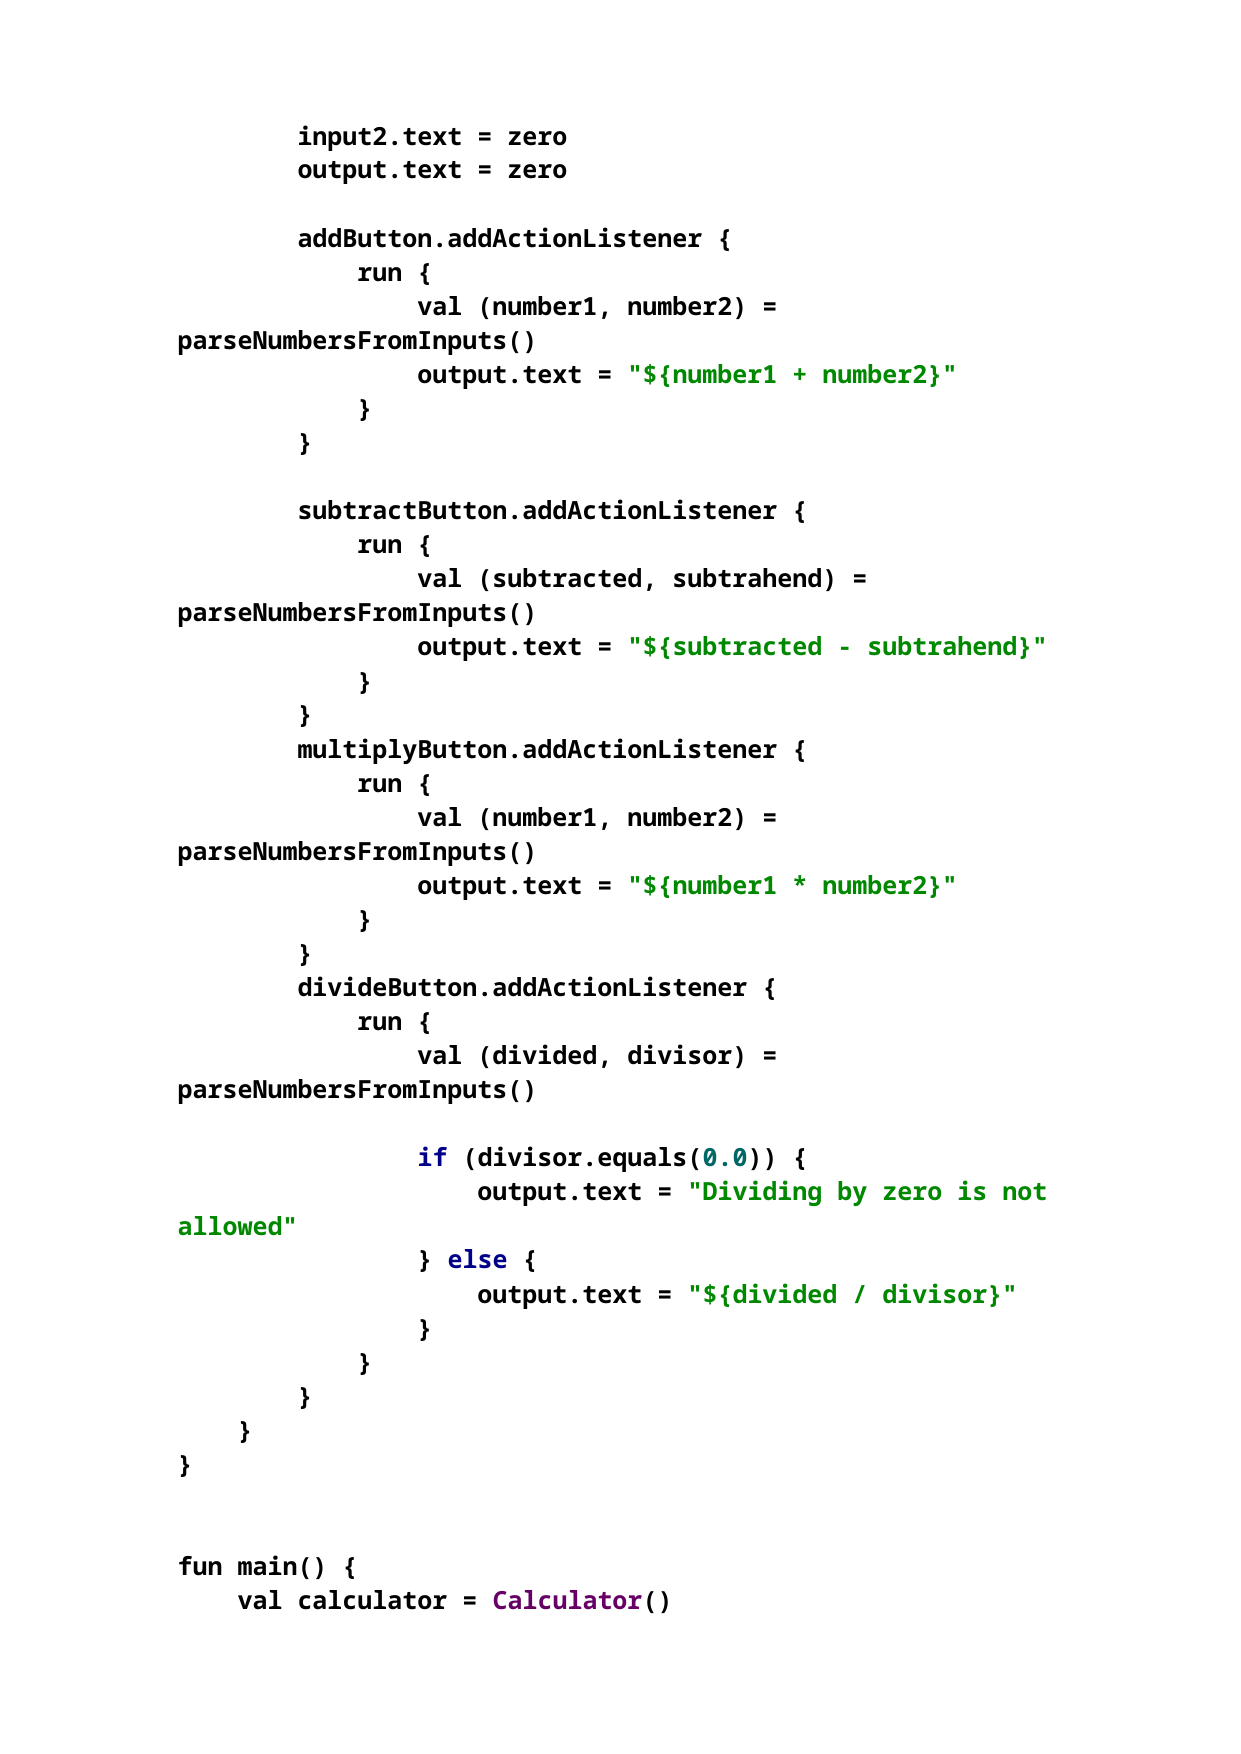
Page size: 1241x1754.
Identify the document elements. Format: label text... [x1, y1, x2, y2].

text subtractButton.addActionListener { [177, 493, 1152, 527]
text fun main() { [177, 1549, 1152, 1583]
text } [177, 425, 1152, 459]
text addButton.addActionListener { [177, 220, 1152, 254]
text val (divided, divisor) = parseNumbersFromInputs() [177, 1038, 1152, 1106]
text run { [177, 254, 1152, 288]
text } [177, 1412, 1152, 1447]
text output.text = "${number1 * number2}" [177, 867, 1152, 902]
text output.text = zero [177, 152, 1152, 186]
text output.text = "${number1 + number2}" [177, 357, 1152, 391]
text run { [177, 527, 1152, 561]
text } [177, 1378, 1152, 1412]
text } [177, 391, 1152, 425]
text } else { [177, 1242, 1152, 1276]
text input2.text = zero [177, 118, 1152, 152]
text if (divisor.equals(0.0)) { [177, 1140, 1152, 1174]
text } [177, 1310, 1152, 1344]
text } [177, 663, 1152, 697]
text val (number1, number2) = parseNumbersFromInputs() [177, 288, 1152, 357]
text } [177, 1447, 1152, 1481]
text val calculator = Calculator() [177, 1583, 1152, 1617]
text } [177, 936, 1152, 970]
text output.text = "${subtracted - subtrahend}" [177, 629, 1152, 663]
text divideButton.addActionListener { [177, 970, 1152, 1004]
text val (number1, number2) = parseNumbersFromInputs() [177, 799, 1152, 867]
text multiplyButton.addActionListener { [177, 731, 1152, 765]
text run { [177, 1004, 1152, 1038]
text run { [177, 765, 1152, 799]
text output.text = "${divided / divisor}" [177, 1276, 1152, 1310]
text } [177, 697, 1152, 731]
text } [177, 1344, 1152, 1378]
text output.text = "Dividing by zero is not allowed" [177, 1174, 1152, 1242]
text val (subtracted, subtrahend) = parseNumbersFromInputs() [177, 561, 1152, 629]
text } [177, 902, 1152, 936]
